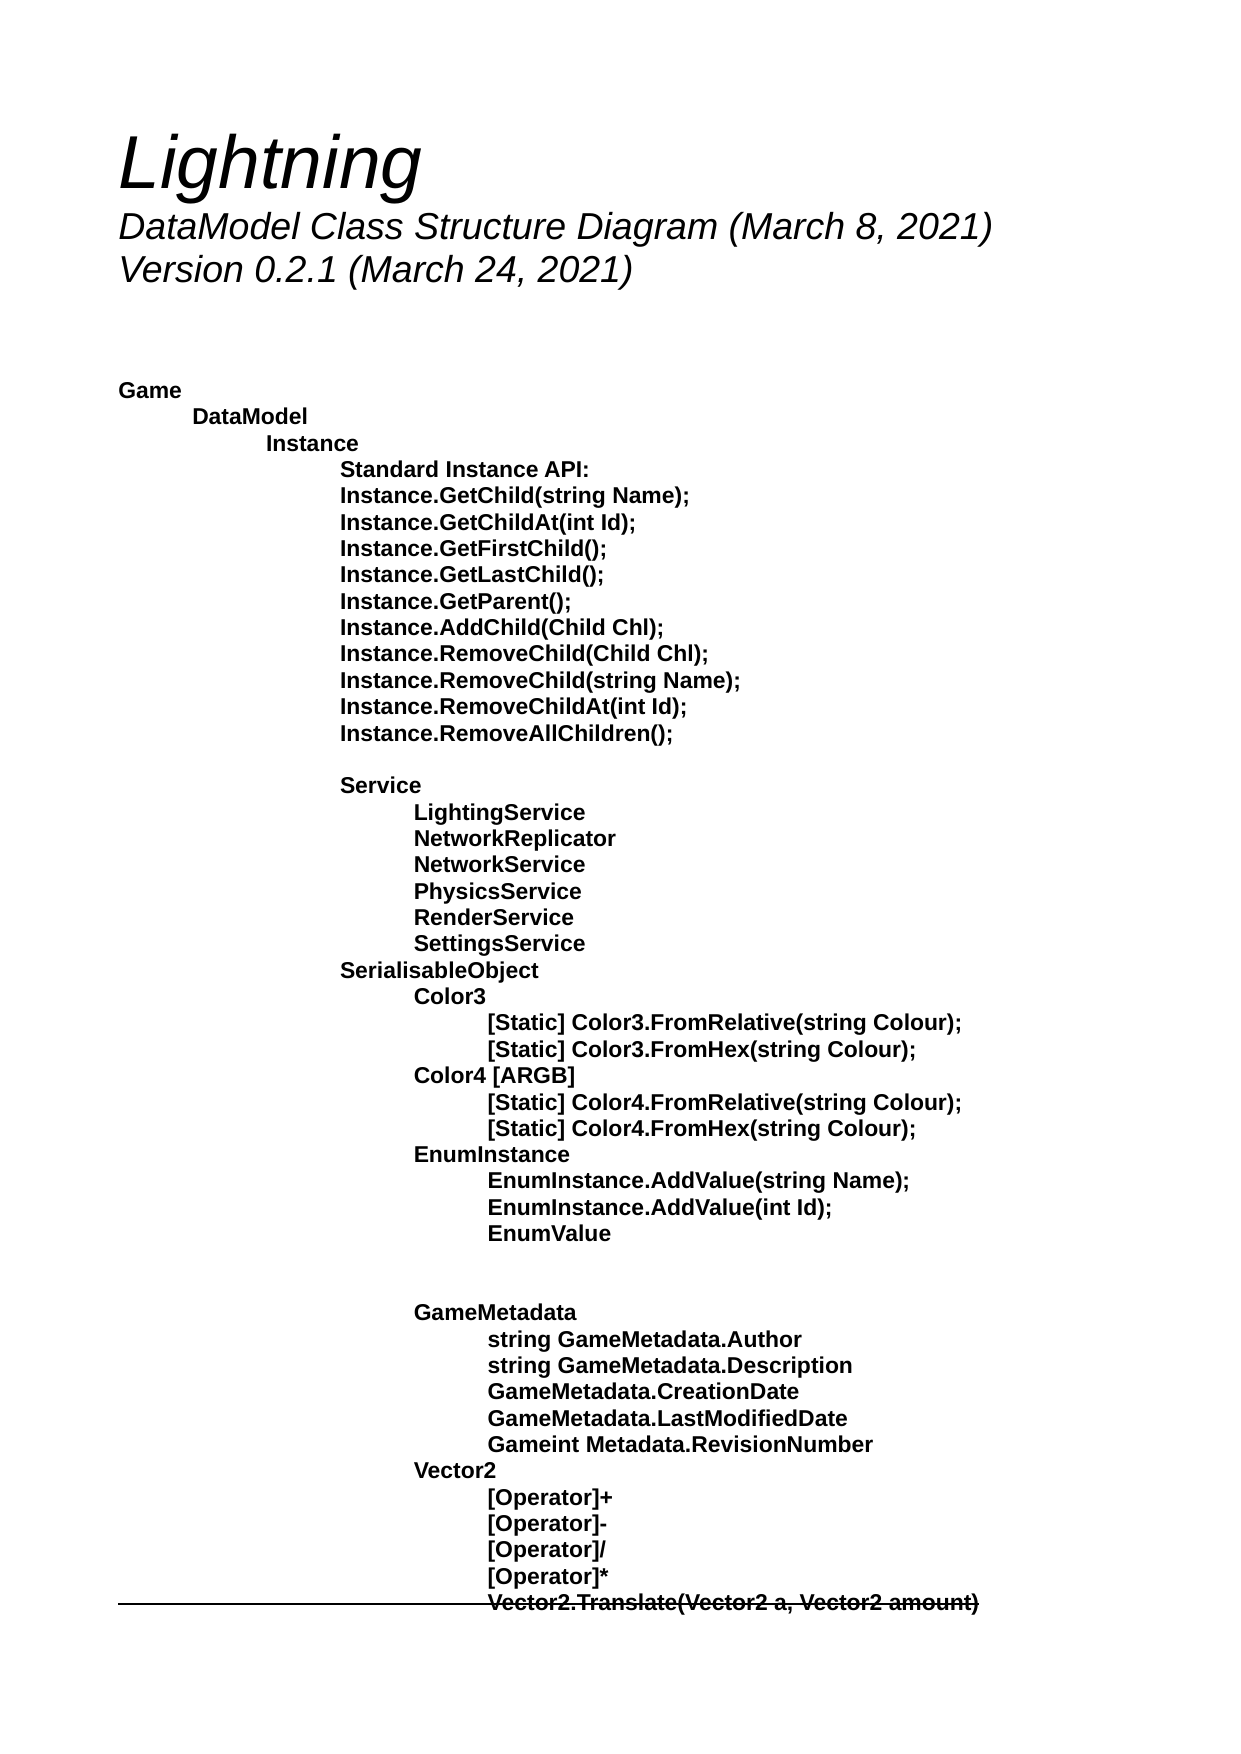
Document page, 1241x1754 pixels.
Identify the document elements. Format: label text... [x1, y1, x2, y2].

text GameMetadata.CreationDate [118, 1378, 1122, 1405]
text GameMetadata [118, 1299, 1122, 1326]
text Lightning DataModel Class Structure Diagram (March 8, 2021) [118, 118, 1122, 247]
text GameMetadata.LastModifiedDate [118, 1405, 1122, 1431]
text Instance.AddChild(Child Chl); [118, 614, 1122, 640]
text [Static] Color3.FromHex(string Colour); [118, 1036, 1122, 1062]
text string GameMetadata.Description [118, 1352, 1122, 1378]
text Instance.GetChildAt(int Id); [118, 509, 1122, 535]
text EnumInstance [118, 1141, 1122, 1167]
text Vector2 [118, 1457, 1122, 1484]
text Service [118, 772, 1122, 798]
text Instance.RemoveChild(Child Chl); [118, 640, 1122, 667]
text Vector2.Translate(Vector2 a, Vector2 amount) [118, 1589, 1122, 1616]
text Instance [118, 429, 1122, 456]
text LightingService [118, 798, 1122, 825]
text Color4 [ARGB] [118, 1062, 1122, 1088]
text EnumInstance.AddValue(int Id); [118, 1194, 1122, 1220]
text Standard Instance API: [118, 456, 1122, 482]
text [Operator]- [118, 1510, 1122, 1536]
text Gameint Metadata.RevisionNumber [118, 1431, 1122, 1457]
text Game DataModel [118, 377, 1122, 429]
text [Operator]* [118, 1563, 1122, 1589]
text Instance.RemoveChildAt(int Id); [118, 693, 1122, 719]
text EnumInstance.AddValue(string Name); [118, 1167, 1122, 1194]
text [Operator]/ [118, 1536, 1122, 1563]
text Instance.GetFirstChild(); [118, 535, 1122, 561]
text Instance.GetLastChild(); [118, 561, 1122, 588]
text Color3 [118, 983, 1122, 1009]
text [Operator]+ [118, 1484, 1122, 1510]
text Instance.RemoveAllChildren(); [118, 719, 1122, 746]
text [Static] Color4.FromRelative(string Colour); [118, 1088, 1122, 1115]
text string GameMetadata.Author [118, 1326, 1122, 1352]
text Version 0.2.1 (March 24, 2021) [118, 247, 1122, 291]
text NetworkService [118, 851, 1122, 878]
text PhysicsService [118, 878, 1122, 904]
text [Static] Color3.FromRelative(string Colour); [118, 1009, 1122, 1036]
text SettingsService SerialisableObject [118, 930, 1122, 983]
text Instance.GetParent(); [118, 588, 1122, 614]
text RenderService [118, 904, 1122, 930]
text [Static] Color4.FromHex(string Colour); [118, 1115, 1122, 1141]
text EnumValue [118, 1220, 1122, 1247]
text Instance.GetChild(string Name); [118, 482, 1122, 509]
text NetworkReplicator [118, 825, 1122, 851]
text Instance.RemoveChild(string Name); [118, 667, 1122, 693]
